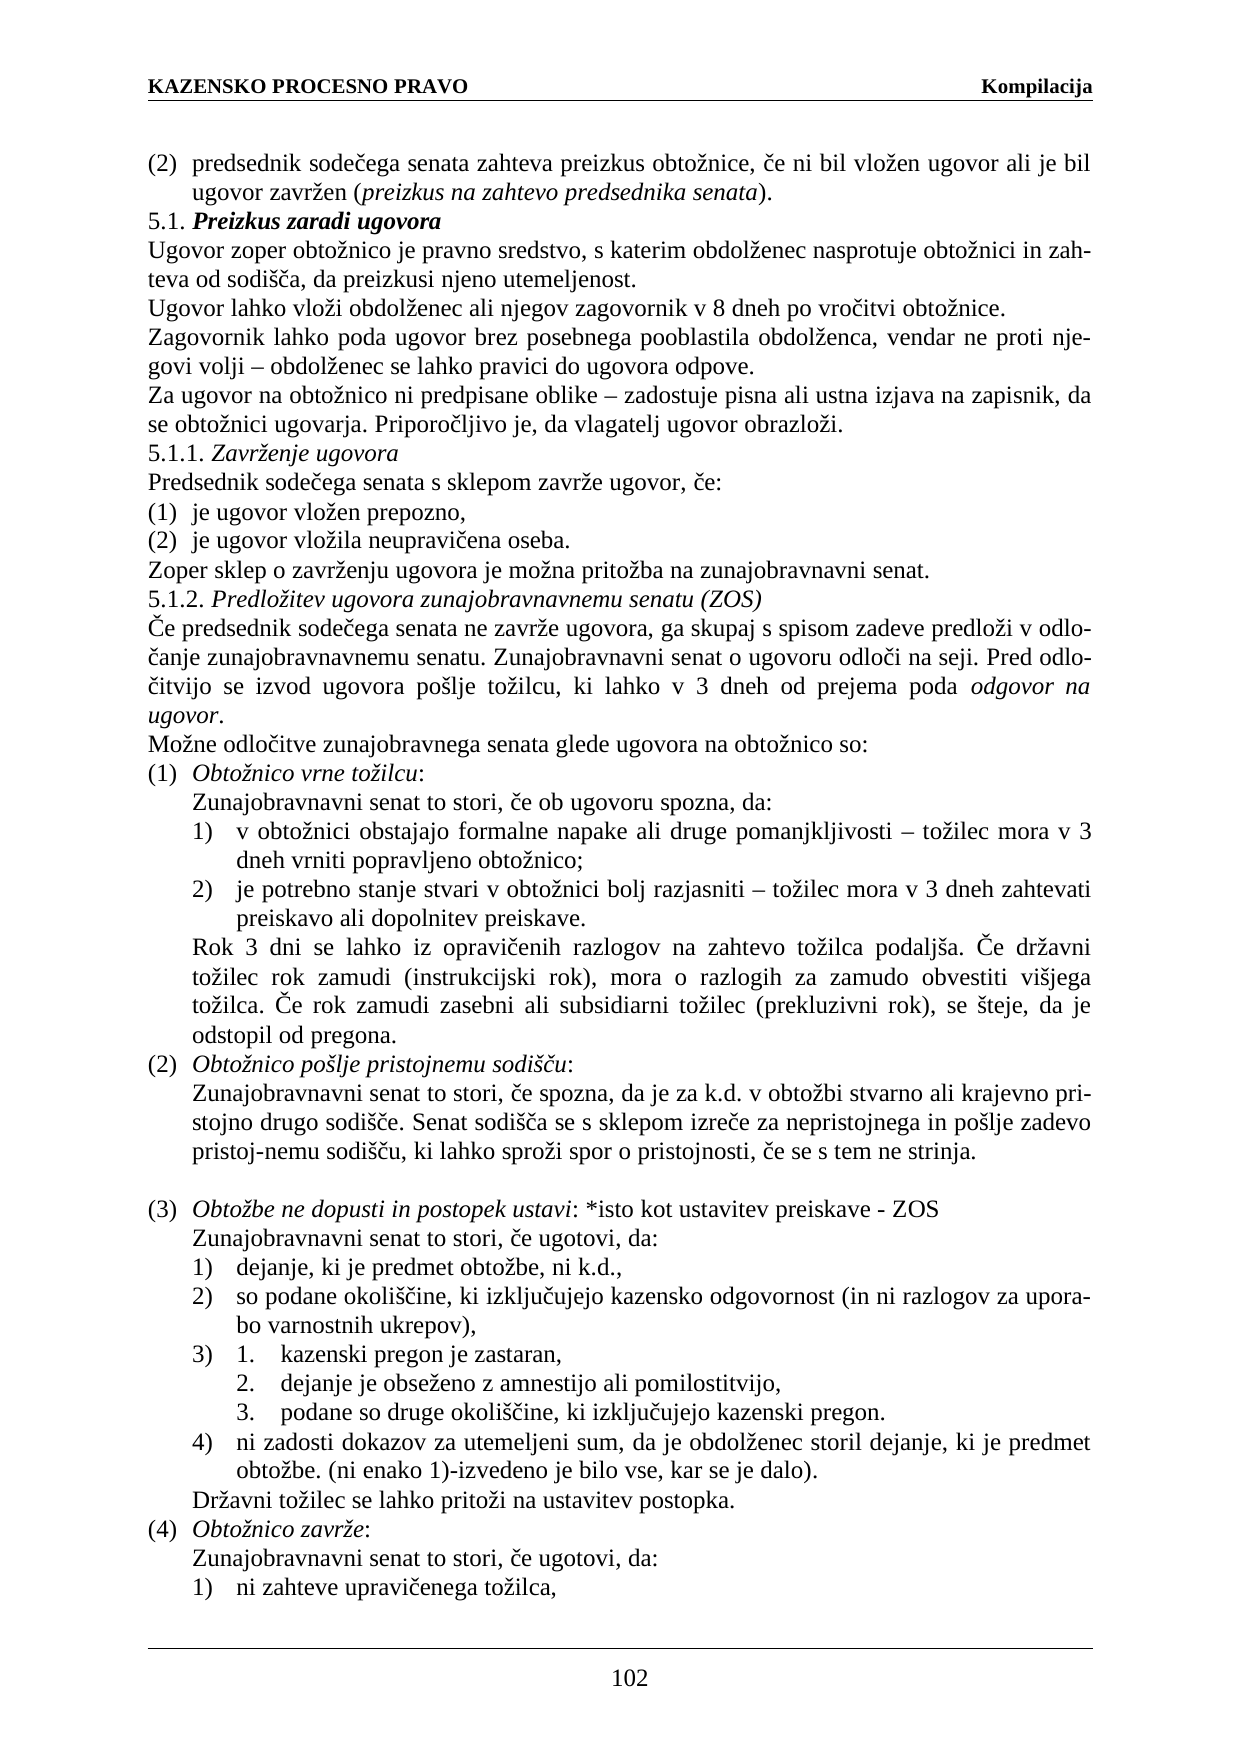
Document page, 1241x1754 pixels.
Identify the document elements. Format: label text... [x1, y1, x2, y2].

text Zunajobravnavni senat to stori, če ugotovi, da: [192, 1223, 1093, 1252]
list Obtožnico pošlje pristojnemu sodišču: [148, 1048, 1093, 1078]
text Ugovor lahko vloži obdolženec ali njegov zagovornik v 8 dneh po vročitvi obtožnice. [148, 293, 1093, 322]
list Obtožnico vrne tožilcu: [148, 758, 1093, 787]
text 2. dejanje je obseženo z amnestijo ali pomilostitvijo, [236, 1368, 1093, 1397]
text Zunajobravnavni senat to stori, če ob ugovoru spozna, da: [192, 787, 1093, 816]
text Rok 3 dni se lahko iz opravičenih razlogov na zahtevo tožilca podaljša. Če državni tožilec rok zamudi (instrukcijski rok), mora o razlogih za zamudo obvestiti višjega tožilca. Če rok zamudi zasebni ali subsidiarni tožilec (prekluzivni rok), se šteje, da je odstopil od pregona. [192, 932, 1093, 1048]
text Zagovornik lahko poda ugovor brez posebnega pooblastila obdolženca, vendar ne proti nje-govi volji – obdolženec se lahko pravici do ugovora odpove. [148, 322, 1093, 380]
list je potrebno stanje stvari v obtožnici bolj razjasniti – tožilec mora v 3 dneh zahtevati preiskavo ali dopolnitev preiskave. [192, 874, 1093, 932]
text 3. podane so druge okoliščine, ki izključujejo kazenski pregon. [236, 1397, 1093, 1426]
list ni zadosti dokazov za utemeljeni sum, da je obdolženec storil dejanje, ki je predmet obtožbe. (ni enako 1)-izvedeno je bilo vse, kar se je dalo). [192, 1426, 1093, 1484]
text 5.1.2. Predložitev ugovora zunajobravnavnemu senatu (ZOS) [148, 583, 1093, 613]
list ni zahteve upravičenega tožilca, [192, 1572, 1093, 1601]
text Zunajobravnavni senat to stori, če ugotovi, da: [192, 1543, 1093, 1572]
text 5.1.1. Zavrženje ugovora [148, 438, 1093, 467]
list je ugovor vložen prepozno, [148, 496, 1093, 525]
list v obtožnici obstajajo formalne napake ali druge pomanjkljivosti – tožilec mora v 3 dneh vrniti popravljeno obtožnico; [192, 816, 1093, 874]
list predsednik sodečega senata zahteva preizkus obtožnice, če ni bil vložen ugovor ali je bil ugovor zavržen (preizkus na zahtevo predsednika senata). [148, 148, 1093, 206]
list dejanje, ki je predmet obtožbe, ni k.d., [192, 1252, 1093, 1281]
text Državni tožilec se lahko pritoži na ustavitev postopka. [192, 1484, 1093, 1513]
text Ugovor zoper obtožnico je pravno sredstvo, s katerim obdolženec nasprotuje obtožnici in zah-teva od sodišča, da preizkusi njeno utemeljenost. [148, 235, 1093, 293]
list 1. kazenski pregon je zastaran, [192, 1339, 1093, 1368]
text Za ugovor na obtožnico ni predpisane oblike – zadostuje pisna ali ustna izjava na zapisnik, da se obtožnici ugovarja. Priporočljivo je, da vlagatelj ugovor obrazloži. [148, 380, 1093, 438]
text 5.1. Preizkus zaradi ugovora [148, 206, 1093, 235]
text Predsednik sodečega senata s sklepom zavrže ugovor, če: [148, 467, 1093, 496]
text Možne odločitve zunajobravnega senata glede ugovora na obtožnico so: [148, 729, 1093, 758]
text Če predsednik sodečega senata ne zavrže ugovora, ga skupaj s spisom zadeve predloži v odlo-čanje zunajobravnavnemu senatu. Zunajobravnavni senat o ugovoru odloči na seji. Pred odlo-čitvijo se izvod ugovora pošlje tožilcu, ki lahko v 3 dneh od prejema poda odgovor na ugovor. [148, 613, 1093, 729]
list Obtožbe ne dopusti in postopek ustavi: *isto kot ustavitev preiskave - ZOS [148, 1194, 1093, 1223]
list Obtožnico zavrže: [148, 1513, 1093, 1543]
list je ugovor vložila neupravičena oseba. [148, 525, 1093, 554]
text Zoper sklep o zavrženju ugovora je možna pritožba na zunajobravnavni senat. [148, 554, 1093, 583]
text Zunajobravnavni senat to stori, če spozna, da je za k.d. v obtožbi stvarno ali krajevno pri-stojno drugo sodišče. Senat sodišča se s sklepom izreče za nepristojnega in pošlje zadevo pristoj-nemu sodišču, ki lahko sproži spor o pristojnosti, če se s tem ne strinja. [192, 1078, 1093, 1165]
list so podane okoliščine, ki izključujejo kazensko odgovornost (in ni razlogov za upora-bo varnostnih ukrepov), [192, 1281, 1093, 1339]
